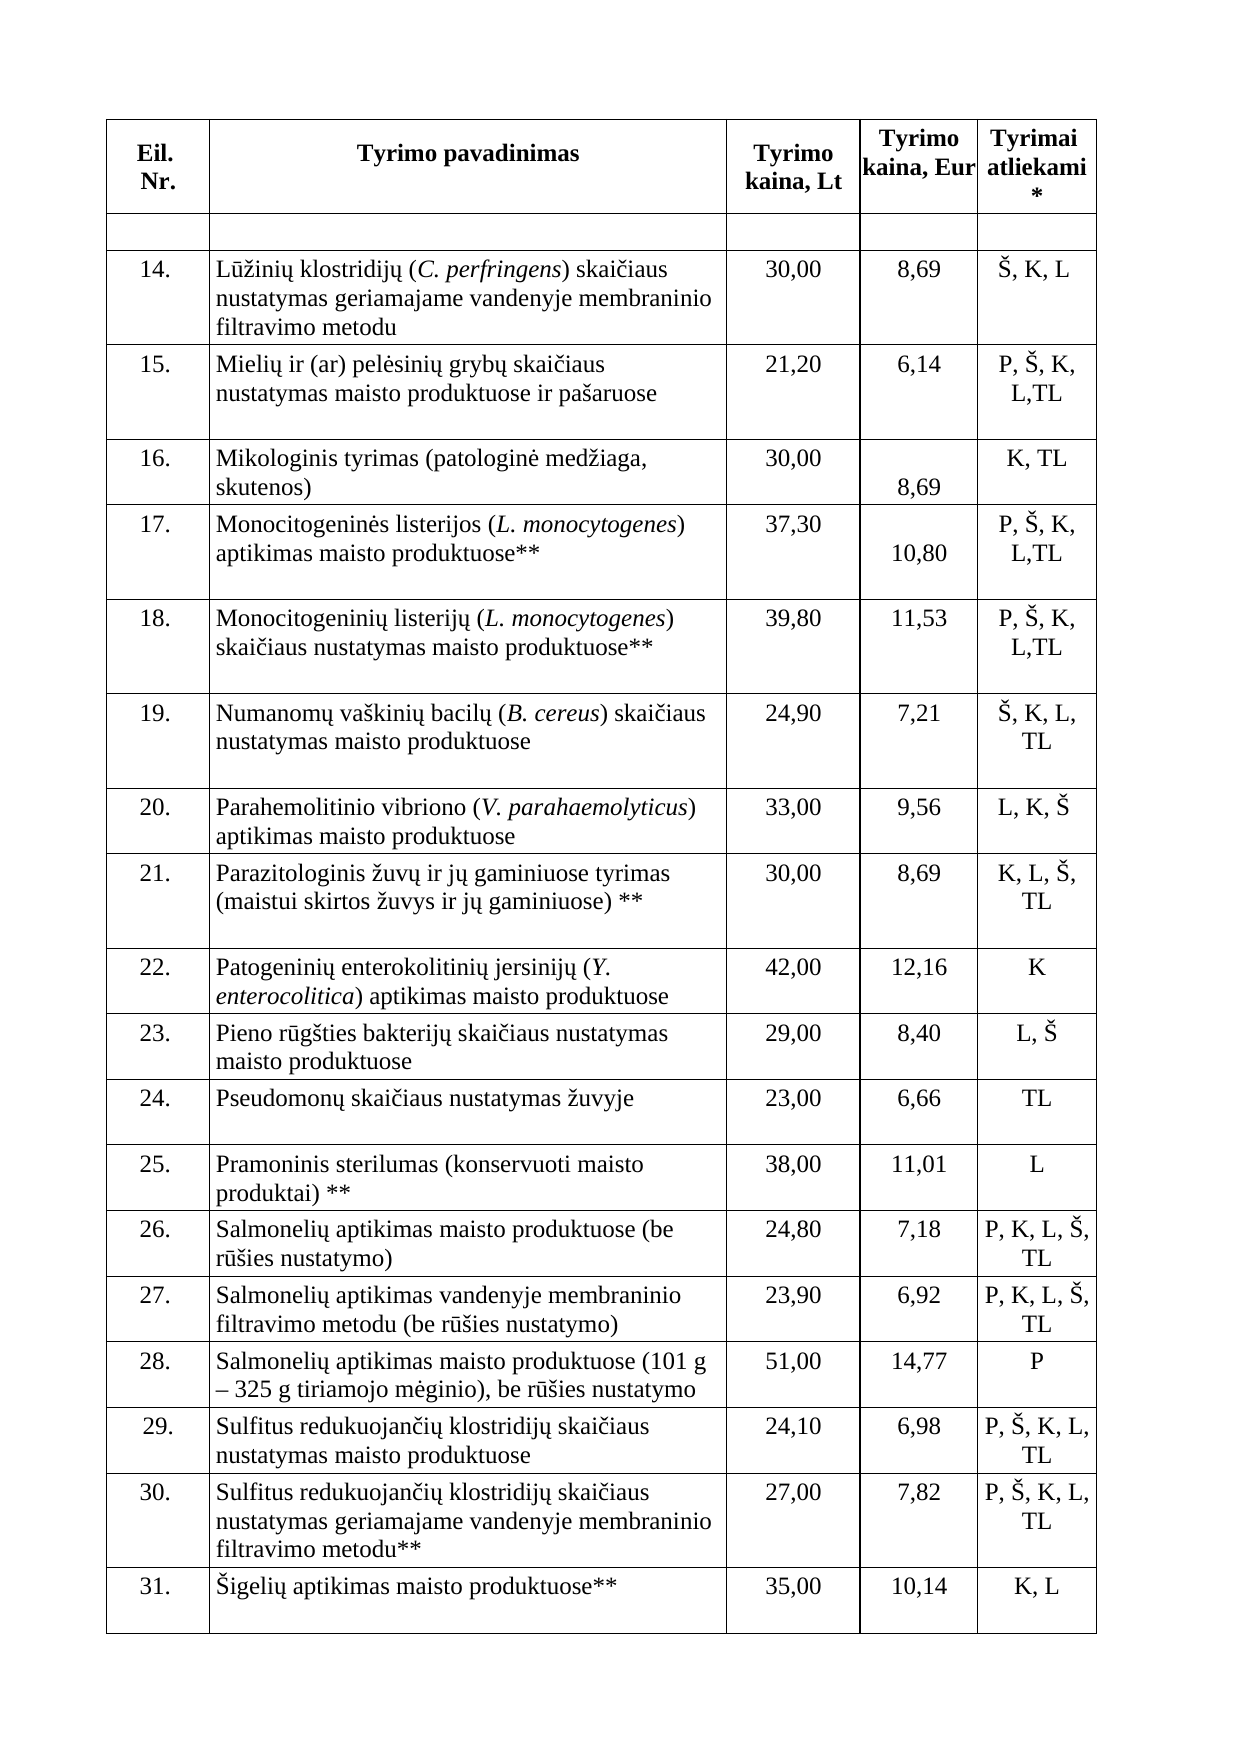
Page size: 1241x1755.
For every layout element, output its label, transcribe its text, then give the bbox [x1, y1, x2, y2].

table_cell 24,90 [727, 694, 859, 787]
table_cell 30,00 [727, 251, 859, 344]
table_cell 29. [107, 1408, 209, 1472]
table_cell 6,92 [861, 1277, 977, 1341]
table_header Tyrimo kaina, Lt [727, 120, 859, 213]
table_cell 18. [107, 600, 209, 693]
table_cell 35,00 [727, 1568, 859, 1632]
table_cell [727, 214, 859, 250]
table_cell [861, 214, 977, 250]
table_cell 23,00 [727, 1080, 859, 1144]
table_header Tyrimai atliekami* [978, 120, 1096, 213]
table_cell 23. [107, 1014, 209, 1079]
table_header Tyrimo kaina, Eur [861, 120, 977, 213]
table_cell 11,53 [861, 600, 977, 693]
table_cell 14. [107, 251, 209, 344]
table_cell 6,66 [861, 1080, 977, 1144]
table_cell Numanomų vaškinių bacilų (B. cereus) skaičiaus nustatymas maisto produktuose [210, 694, 726, 787]
table_cell 17. [107, 505, 209, 599]
table_cell 8,69 [861, 854, 977, 947]
table_cell 30,00 [727, 854, 859, 947]
table_cell Monocitogeninių listerijų (L. monocytogenes) skaičiaus nustatymas maisto produktuose** [210, 600, 726, 693]
table_cell 10,14 [861, 1568, 977, 1632]
table_cell 30. [107, 1474, 209, 1567]
table_cell P, Š, K, L,TL [978, 600, 1096, 693]
table_cell 27,00 [727, 1474, 859, 1567]
table_cell P, Š, K, L, TL [978, 1408, 1096, 1472]
table_cell Sulfitus redukuojančių klostridijų skaičiaus nustatymas maisto produktuose [210, 1408, 726, 1472]
table_cell P, K, L, Š, TL [978, 1277, 1096, 1341]
table_cell 26. [107, 1211, 209, 1276]
table_cell P, K, L, Š, TL [978, 1211, 1096, 1276]
table_cell 29,00 [727, 1014, 859, 1079]
table_cell 7,82 [861, 1474, 977, 1567]
table_cell Parazitologinis žuvų ir jų gaminiuose tyrimas (maistui skirtos žuvys ir jų gaminiuose) ** [210, 854, 726, 947]
table_cell 10,80 [861, 505, 977, 599]
table_cell L, Š [978, 1014, 1096, 1079]
table_cell 14,77 [861, 1342, 977, 1407]
table_cell 25. [107, 1145, 209, 1210]
table_cell Salmonelių aptikimas maisto produktuose (be rūšies nustatymo) [210, 1211, 726, 1276]
table_cell 24. [107, 1080, 209, 1144]
table_cell Mikologinis tyrimas (patologinė medžiaga, skutenos) [210, 440, 726, 504]
table_cell 8,40 [861, 1014, 977, 1079]
table_cell 21. [107, 854, 209, 947]
table_cell 30,00 [727, 440, 859, 504]
table_cell 24,10 [727, 1408, 859, 1472]
table_cell Pieno rūgšties bakterijų skaičiaus nustatymas maisto produktuose [210, 1014, 726, 1079]
table_cell L, K, Š [978, 789, 1096, 853]
table_cell 11,01 [861, 1145, 977, 1210]
table_cell 42,00 [727, 949, 859, 1013]
table_cell Salmonelių aptikimas maisto produktuose (101 g – 325 g tiriamojo mėginio), be rūšies nustatymo [210, 1342, 726, 1407]
table_cell [978, 214, 1096, 250]
table_cell Salmonelių aptikimas vandenyje membraninio filtravimo metodu (be rūšies nustatymo) [210, 1277, 726, 1341]
table_cell 7,21 [861, 694, 977, 787]
table_cell 38,00 [727, 1145, 859, 1210]
table_cell L [978, 1145, 1096, 1210]
table_header Tyrimo pavadinimas [210, 120, 726, 213]
table_cell 27. [107, 1277, 209, 1341]
table_cell Pramoninis sterilumas (konservuoti maisto produktai) ** [210, 1145, 726, 1210]
table_cell K, L [978, 1568, 1096, 1632]
table_cell 9,56 [861, 789, 977, 853]
table_cell 39,80 [727, 600, 859, 693]
table_cell 22. [107, 949, 209, 1013]
table_header Eil. Nr. [107, 120, 209, 213]
table_cell 6,98 [861, 1408, 977, 1472]
table_cell 15. [107, 345, 209, 439]
table_cell 24,80 [727, 1211, 859, 1276]
table_cell K, TL [978, 440, 1096, 504]
table_cell 12,16 [861, 949, 977, 1013]
table_cell Š, K, L, TL [978, 694, 1096, 787]
table_cell Patogeninių enterokolitinių jersinijų (Y. enterocolitica) aptikimas maisto produktuose [210, 949, 726, 1013]
table_cell Pseudomonų skaičiaus nustatymas žuvyje [210, 1080, 726, 1144]
table_cell 8,69 [861, 251, 977, 344]
table_cell Sulfitus redukuojančių klostridijų skaičiaus nustatymas geriamajame vandenyje membraninio filtravimo metodu** [210, 1474, 726, 1567]
table_cell Šigelių aptikimas maisto produktuose** [210, 1568, 726, 1632]
table_cell Mielių ir (ar) pelėsinių grybų skaičiaus nustatymas maisto produktuose ir pašaruose [210, 345, 726, 439]
table_cell 6,14 [861, 345, 977, 439]
table_cell [107, 214, 209, 250]
table_cell Š, K, L [978, 251, 1096, 344]
table_cell P, Š, K, L,TL [978, 345, 1096, 439]
table_cell 51,00 [727, 1342, 859, 1407]
table_cell 21,20 [727, 345, 859, 439]
table_cell Monocitogeninės listerijos (L. monocytogenes) aptikimas maisto produktuose** [210, 505, 726, 599]
table_cell TL [978, 1080, 1096, 1144]
table_cell 28. [107, 1342, 209, 1407]
table_cell [210, 214, 726, 250]
table_cell 23,90 [727, 1277, 859, 1341]
table_cell K [978, 949, 1096, 1013]
table_cell 19. [107, 694, 209, 787]
table_cell Parahemolitinio vibriono (V. parahaemolyticus) aptikimas maisto produktuose [210, 789, 726, 853]
table_cell 7,18 [861, 1211, 977, 1276]
table_cell P [978, 1342, 1096, 1407]
table_cell 20. [107, 789, 209, 853]
table_cell 16. [107, 440, 209, 504]
table_cell 8,69 [861, 440, 977, 504]
table_cell K, L, Š, TL [978, 854, 1096, 947]
table_cell P, Š, K, L, TL [978, 1474, 1096, 1567]
table_cell 33,00 [727, 789, 859, 853]
table_cell Lūžinių klostridijų (C. perfringens) skaičiaus nustatymas geriamajame vandenyje membraninio filtravimo metodu [210, 251, 726, 344]
table_cell P, Š, K, L,TL [978, 505, 1096, 599]
table_cell 31. [107, 1568, 209, 1632]
table_cell 37,30 [727, 505, 859, 599]
